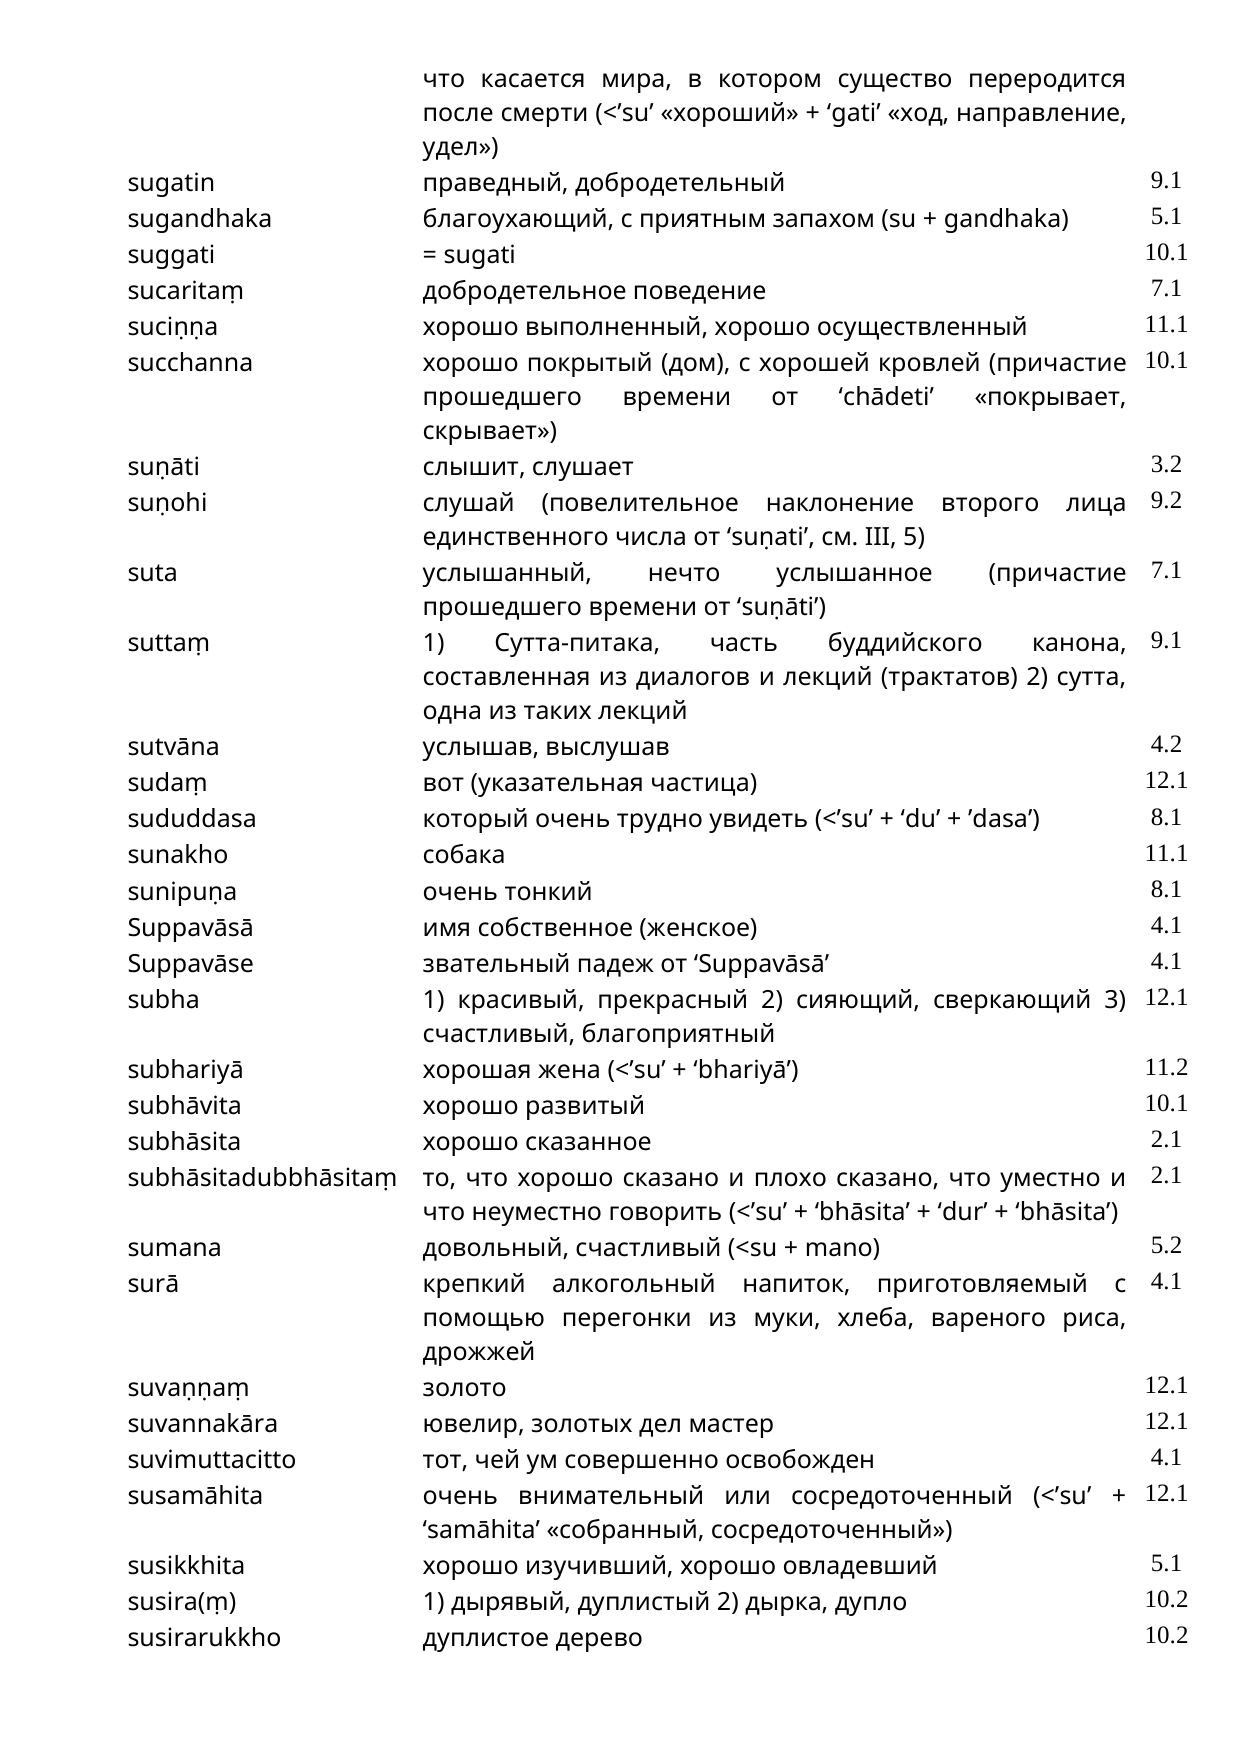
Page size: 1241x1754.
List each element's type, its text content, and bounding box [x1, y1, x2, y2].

table_cell 4.1 [1129, 908, 1203, 943]
table_cell sugatin [125, 163, 420, 199]
table_cell собака [420, 835, 1129, 871]
table_cell 12.1 [1129, 1476, 1203, 1546]
table_cell 8.1 [1129, 871, 1203, 907]
table_cell Suppavāsā [125, 908, 420, 943]
table_cell хорошо изучивший, хорошо овладевший [420, 1546, 1129, 1582]
table_cell 2.1 [1129, 1122, 1203, 1158]
table_cell suciṇṇa [125, 307, 420, 343]
table_cell 7.1 [1129, 553, 1203, 623]
table_cell subhāsita [125, 1122, 420, 1158]
table_cell suta [125, 553, 420, 623]
table_cell звательный падеж от ‘Suppavāsā’ [420, 944, 1129, 979]
table_cell 4.1 [1129, 1264, 1203, 1368]
table_cell suggati [125, 235, 420, 271]
table_cell 9.1 [1129, 623, 1203, 727]
table_cell suvimuttacitto [125, 1440, 420, 1476]
table_cell хорошо покрытый (дом), с хорошей кровлей (причастие прошедшего времени от ‘chādeti’ «покрывает, скрывает») [420, 343, 1129, 447]
table_cell subhāvita [125, 1086, 420, 1122]
table_cell вот (указательная частица) [420, 763, 1129, 799]
table_cell 10.1 [1129, 235, 1203, 271]
table_cell sumana [125, 1228, 420, 1264]
table_cell surā [125, 1264, 420, 1368]
table_cell который очень трудно увидеть (<’su’ + ‘du’ + ’dasa’) [420, 799, 1129, 835]
table_cell 12.1 [1129, 763, 1203, 799]
table_cell услышанный, нечто услышанное (причастие прошедшего времени от ‘suṇāti’) [420, 553, 1129, 623]
table_cell ювелир, золотых дел мастер [420, 1404, 1129, 1440]
table_cell слушай (повелительное наклонение второго лица единственного числа от ‘suṇati’, см. III, 5) [420, 483, 1129, 553]
table_cell subhāsitadubbhāsitaṃ [125, 1158, 420, 1228]
table_cell sunipuṇa [125, 871, 420, 907]
table_cell добродетельное поведение [420, 271, 1129, 307]
table_cell 4.1 [1129, 944, 1203, 979]
table_cell очень внимательный или сосредоточенный (<’su’ + ‘samāhita’ «собранный, сосредоточенный») [420, 1476, 1129, 1546]
table_cell sucaritaṃ [125, 271, 420, 307]
table_cell sutvāna [125, 727, 420, 763]
table_cell 11.1 [1129, 307, 1203, 343]
table_cell хорошо сказанное [420, 1122, 1129, 1158]
table_cell susikkhita [125, 1546, 420, 1582]
table_cell праведный, добродетельный [420, 163, 1129, 199]
table_cell susira(ṃ) [125, 1582, 420, 1618]
table_cell subhariyā [125, 1050, 420, 1086]
table_cell 5.1 [1129, 199, 1203, 235]
table_cell 2.1 [1129, 1158, 1203, 1228]
table_cell 5.2 [1129, 1228, 1203, 1264]
table_cell = sugati [420, 235, 1129, 271]
table_cell что касается мира, в котором существо переродится после смерти (<’su’ «хороший» + ‘gati’ «ход, направление, удел») [420, 59, 1129, 163]
table_cell [1129, 59, 1203, 163]
table_cell [125, 59, 420, 163]
table_cell хорошо выполненный, хорошо осуществленный [420, 307, 1129, 343]
table_cell 11.2 [1129, 1050, 1203, 1086]
table_cell 3.2 [1129, 447, 1203, 483]
table_cell очень тонкий [420, 871, 1129, 907]
table_cell 4.1 [1129, 1440, 1203, 1476]
table_cell имя собственное (женское) [420, 908, 1129, 943]
table_cell 7.1 [1129, 271, 1203, 307]
table_cell subha [125, 980, 420, 1049]
table_cell 11.1 [1129, 835, 1203, 871]
table_cell 1) Cутта-питака, часть буддийского канона, составленная из диалогов и лекций (трактатов) 2) сутта, одна из таких лекций [420, 623, 1129, 727]
table_cell suvannakāra [125, 1404, 420, 1440]
table_cell susamāhita [125, 1476, 420, 1546]
table_cell 10.1 [1129, 1086, 1203, 1122]
table_cell suttaṃ [125, 623, 420, 727]
table_cell довольный, счастливый (<su + mano) [420, 1228, 1129, 1264]
table_cell 5.1 [1129, 1546, 1203, 1582]
table_cell 1) красивый, прекрасный 2) сияющий, сверкающий 3) счастливый, благоприятный [420, 980, 1129, 1049]
table_cell sunakho [125, 835, 420, 871]
table_cell крепкий алкогольный напиток, приготовляемый с помощью перегонки из муки, хлеба, вареного риса, дрожжей [420, 1264, 1129, 1368]
table_cell хорошо развитый [420, 1086, 1129, 1122]
table_cell sugandhaka [125, 199, 420, 235]
table_cell sudaṃ [125, 763, 420, 799]
table_cell 9.1 [1129, 163, 1203, 199]
table_cell хорошая жена (<’su’ + ‘bhariyā’) [420, 1050, 1129, 1086]
table_cell 10.2 [1129, 1582, 1203, 1618]
table_cell слышит, слушает [420, 447, 1129, 483]
table_cell 10.2 [1129, 1618, 1203, 1654]
table_cell susirarukkho [125, 1618, 420, 1654]
table_cell тот, чей ум совершенно освобожден [420, 1440, 1129, 1476]
table_cell 12.1 [1129, 1404, 1203, 1440]
table_cell Suppavāse [125, 944, 420, 979]
table_cell 4.2 [1129, 727, 1203, 763]
table_cell 10.1 [1129, 343, 1203, 447]
table_cell suṇohi [125, 483, 420, 553]
table_cell succhanna [125, 343, 420, 447]
table_cell sududdasa [125, 799, 420, 835]
table_cell то, что хорошо сказано и плохо сказано, что уместно и что неуместно говорить (<’su’ + ‘bhāsita’ + ‘dur’ + ‘bhāsita’) [420, 1158, 1129, 1228]
table_cell дуплистое дерево [420, 1618, 1129, 1654]
table_cell 12.1 [1129, 980, 1203, 1049]
table_cell услышав, выслушав [420, 727, 1129, 763]
table_cell 12.1 [1129, 1368, 1203, 1404]
table_cell 9.2 [1129, 483, 1203, 553]
table_cell suvaṇṇaṃ [125, 1368, 420, 1404]
table_cell suṇāti [125, 447, 420, 483]
table_cell золото [420, 1368, 1129, 1404]
table_cell благоухающий, с приятным запахом (su + gandhaka) [420, 199, 1129, 235]
table_cell 8.1 [1129, 799, 1203, 835]
table_cell 1) дырявый, дуплистый 2) дырка, дупло [420, 1582, 1129, 1618]
